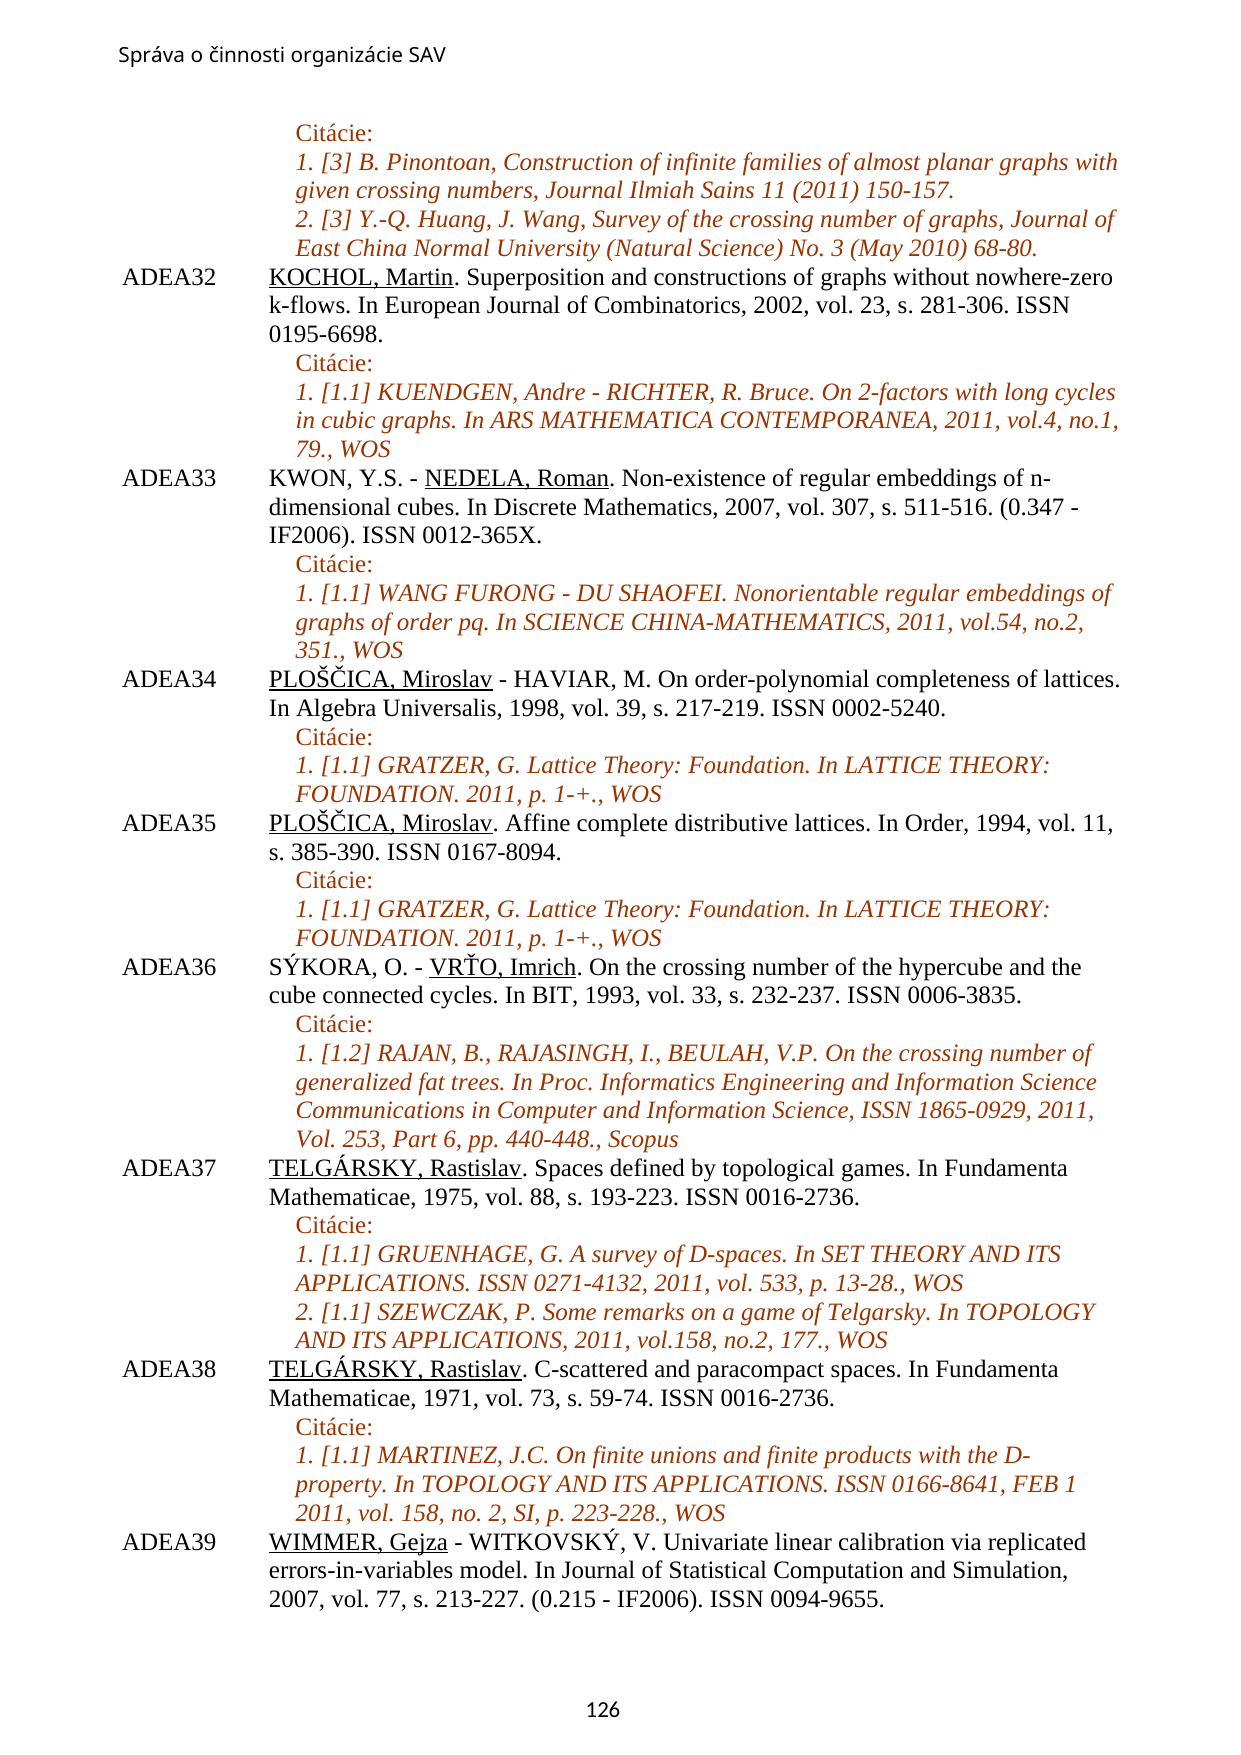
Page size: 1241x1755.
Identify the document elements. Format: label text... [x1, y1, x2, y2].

text 1. [1.1] GRATZER, G. Lattice Theory: Foundation. In LATTICE THEORY: FOUNDATION. 2011, p. 1-+., WOS [295, 751, 1122, 808]
text 1. [1.1] GRUENHAGE, G. A survey of D-spaces. In SET THEORY AND ITS APPLICATIONS. ISSN 0271-4132, 2011, vol. 533, p. 13-28., WOS [295, 1239, 1122, 1297]
table_header ADEA36 [122, 952, 269, 1009]
text 1. [1.1] MARTINEZ, J.C. On finite unions and finite products with the D-property. In TOPOLOGY AND ITS APPLICATIONS. ISSN 0166-8641, FEB 1 2011, vol. 158, no. 2, SI, p. 223-228., WOS [295, 1441, 1122, 1527]
text 1. [1.1] WANG FURONG - DU SHAOFEI. Nonorientable regular embeddings of graphs of order pq. In SCIENCE CHINA-MATHEMATICS, 2011, vol.54, no.2, 351., WOS [295, 578, 1122, 664]
text Citácie: [295, 1211, 1122, 1239]
text Citácie: [295, 118, 1122, 147]
table_header KOCHOL, Martin. Superposition and constructions of graphs without nowhere-zero k-flows. In European Journal of Combinatorics, 2002, vol. 23, s. 281-306. ISSN 0195-6698. [269, 262, 1122, 348]
table_header PLOŠČICA, Miroslav - HAVIAR, M. On order-polynomial completeness of lattices. In Algebra Universalis, 1998, vol. 39, s. 217-219. ISSN 0002-5240. [269, 664, 1122, 722]
table_header ADEA39 [122, 1527, 269, 1613]
table_header KWON, Y.S. - NEDELA, Roman. Non-existence of regular embeddings of n-dimensional cubes. In Discrete Mathematics, 2007, vol. 307, s. 511-516. (0.347 - IF2006). ISSN 0012-365X. [269, 463, 1122, 549]
text 2. [3] Y.-Q. Huang, J. Wang, Survey of the crossing number of graphs, Journal of East China Normal University (Natural Science) No. 3 (May 2010) 68-80. [295, 204, 1122, 262]
text Citácie: [295, 1009, 1122, 1038]
table_header WIMMER, Gejza - WITKOVSKÝ, V. Univariate linear calibration via replicated errors-in-variables model. In Journal of Statistical Computation and Simulation, 2007, vol. 77, s. 213-227. (0.215 - IF2006). ISSN 0094-9655. [269, 1527, 1122, 1613]
table_header ADEA37 [122, 1153, 269, 1211]
table_header ADEA35 [122, 808, 269, 866]
text Citácie: [295, 866, 1122, 894]
table_header ADEA38 [122, 1354, 269, 1412]
table_header TELGÁRSKY, Rastislav. C-scattered and paracompact spaces. In Fundamenta Mathematicae, 1971, vol. 73, s. 59-74. ISSN 0016-2736. [269, 1354, 1122, 1412]
text Citácie: [295, 1412, 1122, 1441]
text Citácie: [295, 549, 1122, 578]
text 1. [1.1] GRATZER, G. Lattice Theory: Foundation. In LATTICE THEORY: FOUNDATION. 2011, p. 1-+., WOS [295, 894, 1122, 952]
table_header TELGÁRSKY, Rastislav. Spaces defined by topological games. In Fundamenta Mathematicae, 1975, vol. 88, s. 193-223. ISSN 0016-2736. [269, 1153, 1122, 1211]
table_header ADEA33 [122, 463, 269, 549]
table_header ADEA34 [122, 664, 269, 722]
text Citácie: [295, 722, 1122, 751]
text 1. [3] B. Pinontoan, Construction of infinite families of almost planar graphs with given crossing numbers, Journal Ilmiah Sains 11 (2011) 150-157. [295, 147, 1122, 204]
table_header SÝKORA, O. - VRŤO, Imrich. On the crossing number of the hypercube and the cube connected cycles. In BIT, 1993, vol. 33, s. 232-237. ISSN 0006-3835. [269, 952, 1122, 1009]
table_header PLOŠČICA, Miroslav. Affine complete distributive lattices. In Order, 1994, vol. 11, s. 385-390. ISSN 0167-8094. [269, 808, 1122, 866]
table_header ADEA32 [122, 262, 269, 348]
text Citácie: [295, 348, 1122, 377]
text 1. [1.1] KUENDGEN, Andre - RICHTER, R. Bruce. On 2-factors with long cycles in cubic graphs. In ARS MATHEMATICA CONTEMPORANEA, 2011, vol.4, no.1, 79., WOS [295, 377, 1122, 463]
text 2. [1.1] SZEWCZAK, P. Some remarks on a game of Telgarsky. In TOPOLOGY AND ITS APPLICATIONS, 2011, vol.158, no.2, 177., WOS [295, 1297, 1122, 1354]
text 1. [1.2] RAJAN, B., RAJASINGH, I., BEULAH, V.P. On the crossing number of generalized fat trees. In Proc. Informatics Engineering and Information Science Communications in Computer and Information Science, ISSN 1865-0929, 2011, Vol. 253, Part 6, pp. 440-448., Scopus [295, 1038, 1122, 1153]
